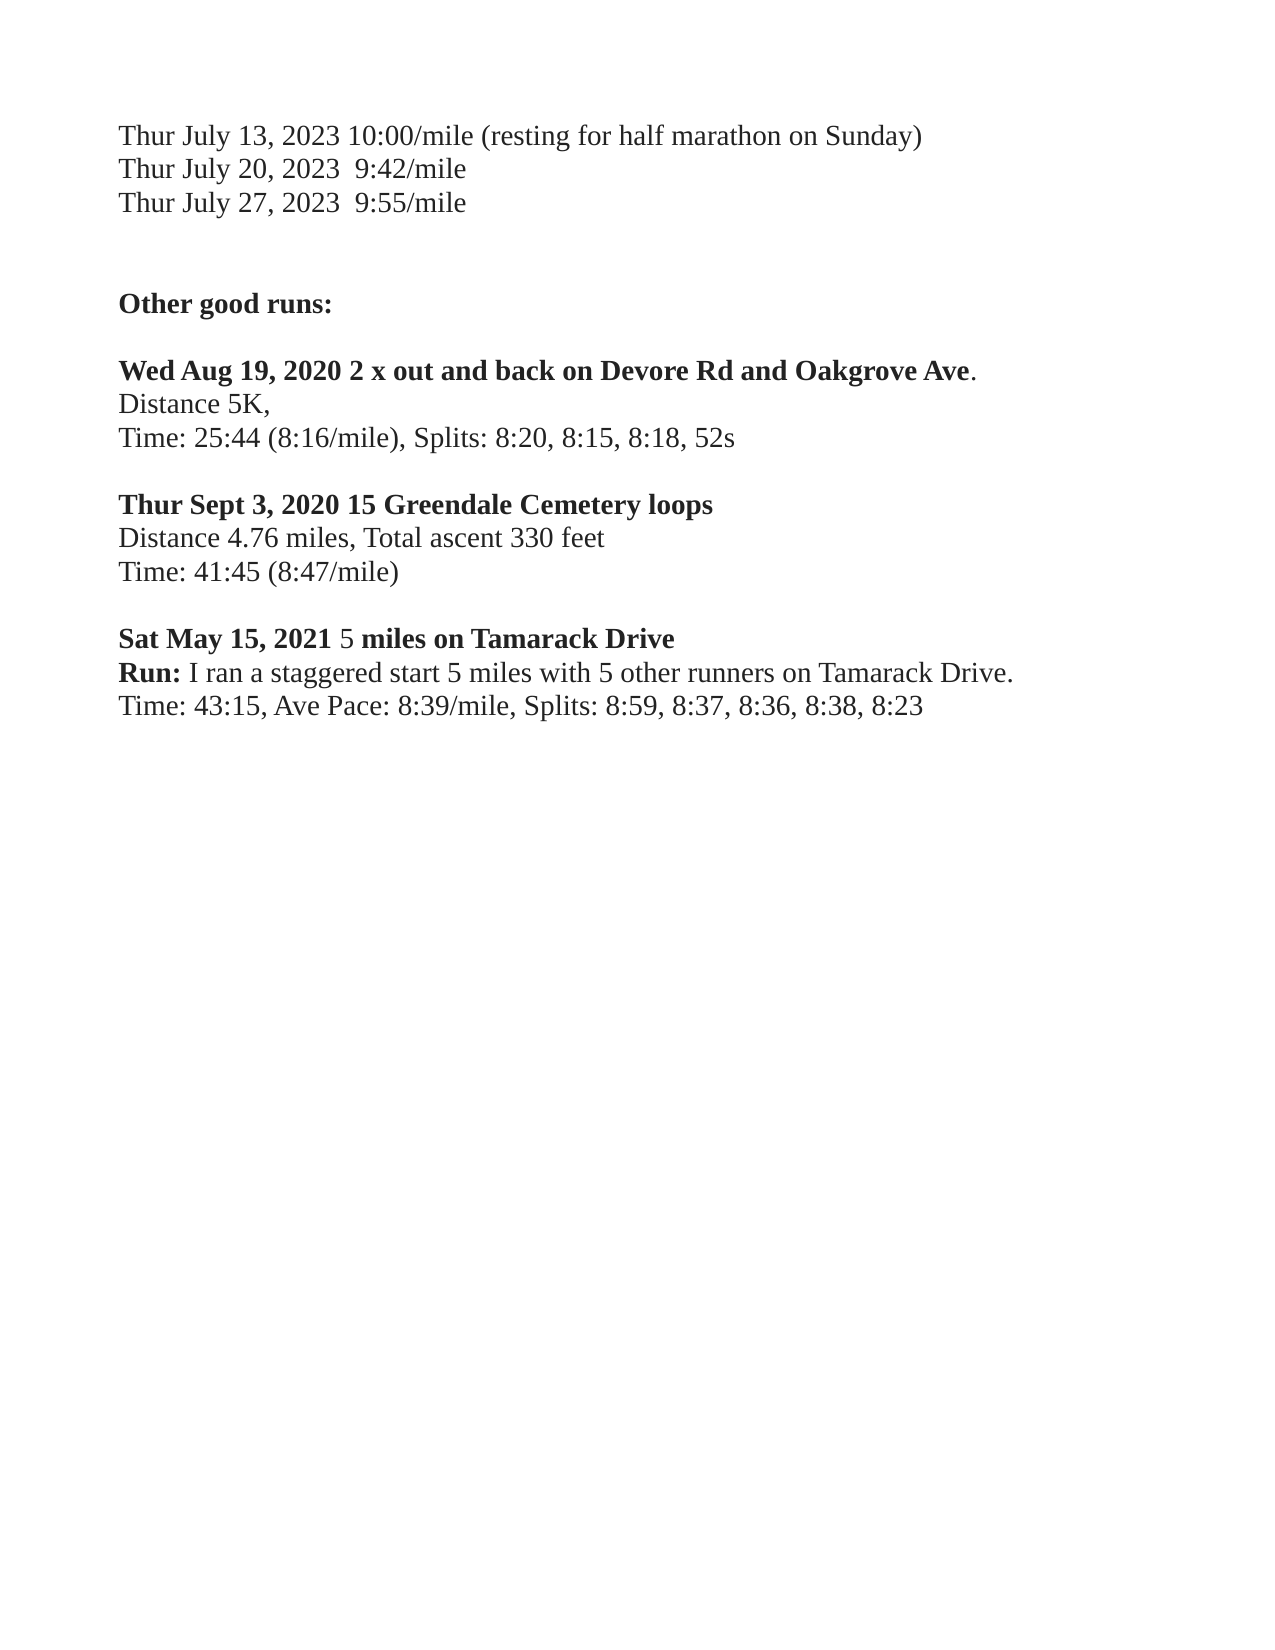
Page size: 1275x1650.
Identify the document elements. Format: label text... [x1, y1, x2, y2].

text Sat May 15, 2021 5 miles on Tamarack Drive [118, 621, 1161, 655]
text Distance 4.76 miles, Total ascent 330 feet [118, 521, 1161, 554]
text Time: 25:44 (8:16/mile), Splits: 8:20, 8:15, 8:18, 52s [118, 420, 1161, 453]
text Time: 43:15, Ave Pace: 8:39/mile, Splits: 8:59, 8:37, 8:36, 8:38, 8:23 [118, 688, 1161, 722]
text Thur July 27, 2023 9:55/mile [118, 185, 1161, 219]
text Thur Sept 3, 2020 15 Greendale Cemetery loops [118, 487, 1161, 521]
text Distance 5K, [118, 386, 1161, 420]
text Time: 41:45 (8:47/mile) [118, 554, 1161, 588]
text Run: I ran a staggered start 5 miles with 5 other runners on Tamarack Drive. [118, 655, 1161, 688]
text Wed Aug 19, 2020 2 x out and back on Devore Rd and Oakgrove Ave. [118, 353, 1161, 386]
text Thur July 20, 2023 9:42/mile [118, 152, 1161, 185]
text Thur July 13, 2023 10:00/mile (resting for half marathon on Sunday) [118, 118, 1161, 152]
text Other good runs: [118, 286, 1161, 319]
